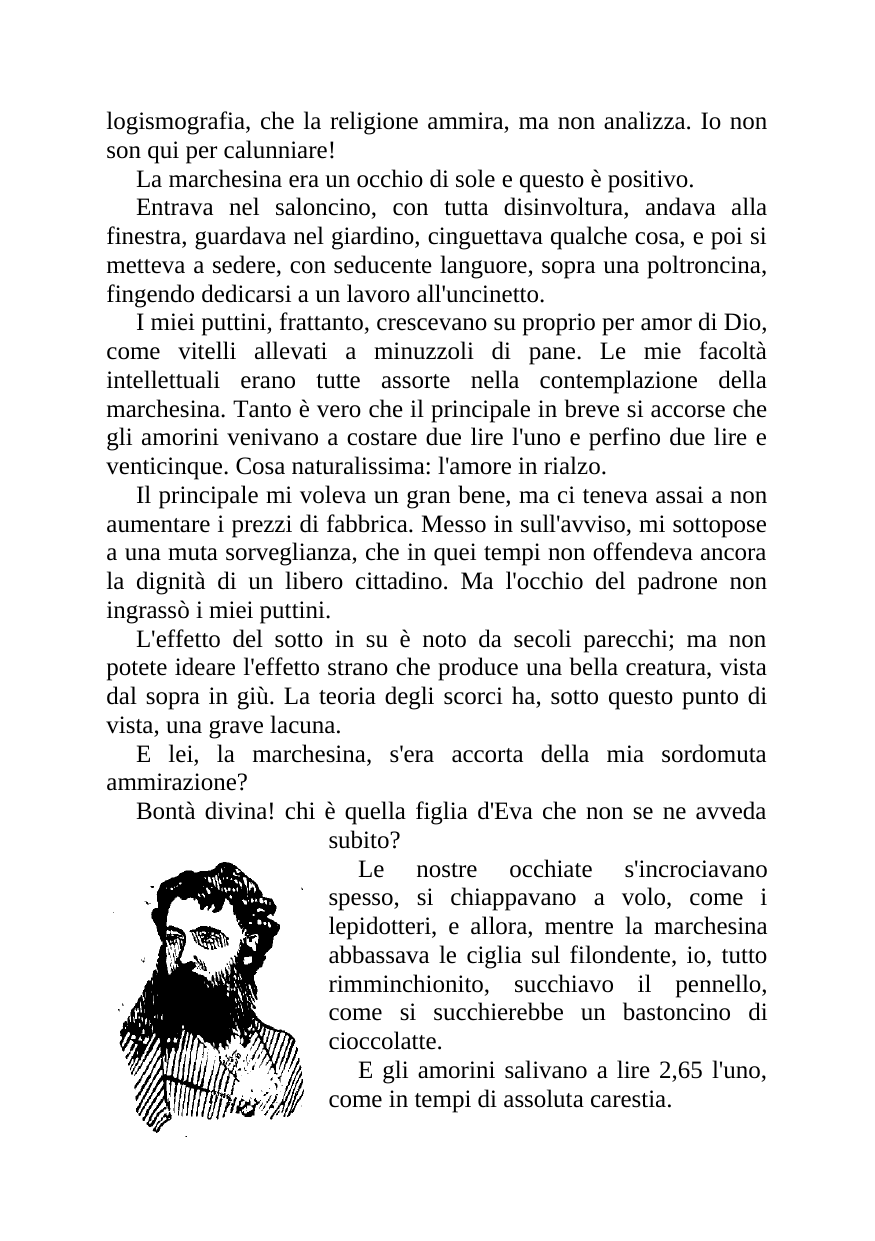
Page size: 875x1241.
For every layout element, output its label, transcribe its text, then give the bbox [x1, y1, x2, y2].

text E gli amorini salivano a lire 2,65 l'uno, come in tempi di assoluta carestia. [309, 1055, 768, 1112]
text E lei, la marchesina, s'era accorta della mia sordomuta ammirazione? [106, 739, 768, 796]
text I miei puttini, frattanto, crescevano su proprio per amor di Dio, come vitelli allevati a minuzzoli di pane. Le mie facoltà intellettuali erano tutte assorte nella contemplazione della marchesina. Tanto è vero che il principale in breve si accorse che gli amorini venivano a costare due lire l'uno e perfino due lire e venticinque. Cosa naturalissima: l'amore in rialzo. [106, 307, 768, 480]
text logismografia, che la religione ammira, ma non analizza. Io non son qui per calunniare! [106, 106, 768, 164]
text La marchesina era un occhio di sole e questo è positivo. [106, 164, 768, 192]
text Il principale mi voleva un gran bene, ma ci teneva assai a non aumentare i prezzi di fabbrica. Messo in sull'avviso, mi sottopose a una muta sorveglianza, che in quei tempi non offendeva ancora la dignità di un libero cittadino. Ma l'occhio del padrone non ingrassò i miei puttini. [106, 480, 768, 624]
picture [107, 854, 308, 1139]
text Bontà divina! chi è quella figlia d'Eva che non se ne avveda subito? [106, 796, 768, 854]
text Entrava nel saloncino, con tutta disinvoltura, andava alla finestra, guardava nel giardino, cinguettava qualche cosa, e poi si metteva a sedere, con seducente languore, sopra una poltroncina, fingendo dedicarsi a un lavoro all'uncinetto. [106, 192, 768, 307]
text L'effetto del sotto in su è noto da secoli parecchi; ma non potete ideare l'effetto strano che produce una bella creatura, vista dal sopra in giù. La teoria degli scorci ha, sotto questo punto di vista, una grave lacuna. [106, 624, 768, 739]
text Le nostre occhiate s'incrociavano spesso, si chiappavano a volo, come i lepidotteri, e allora, mentre la marchesina abbassava le ciglia sul filondente, io, tutto rimminchionito, succhiavo il pennello, come si succhierebbe un bastoncino di cioccolatte. [106, 853, 768, 1141]
